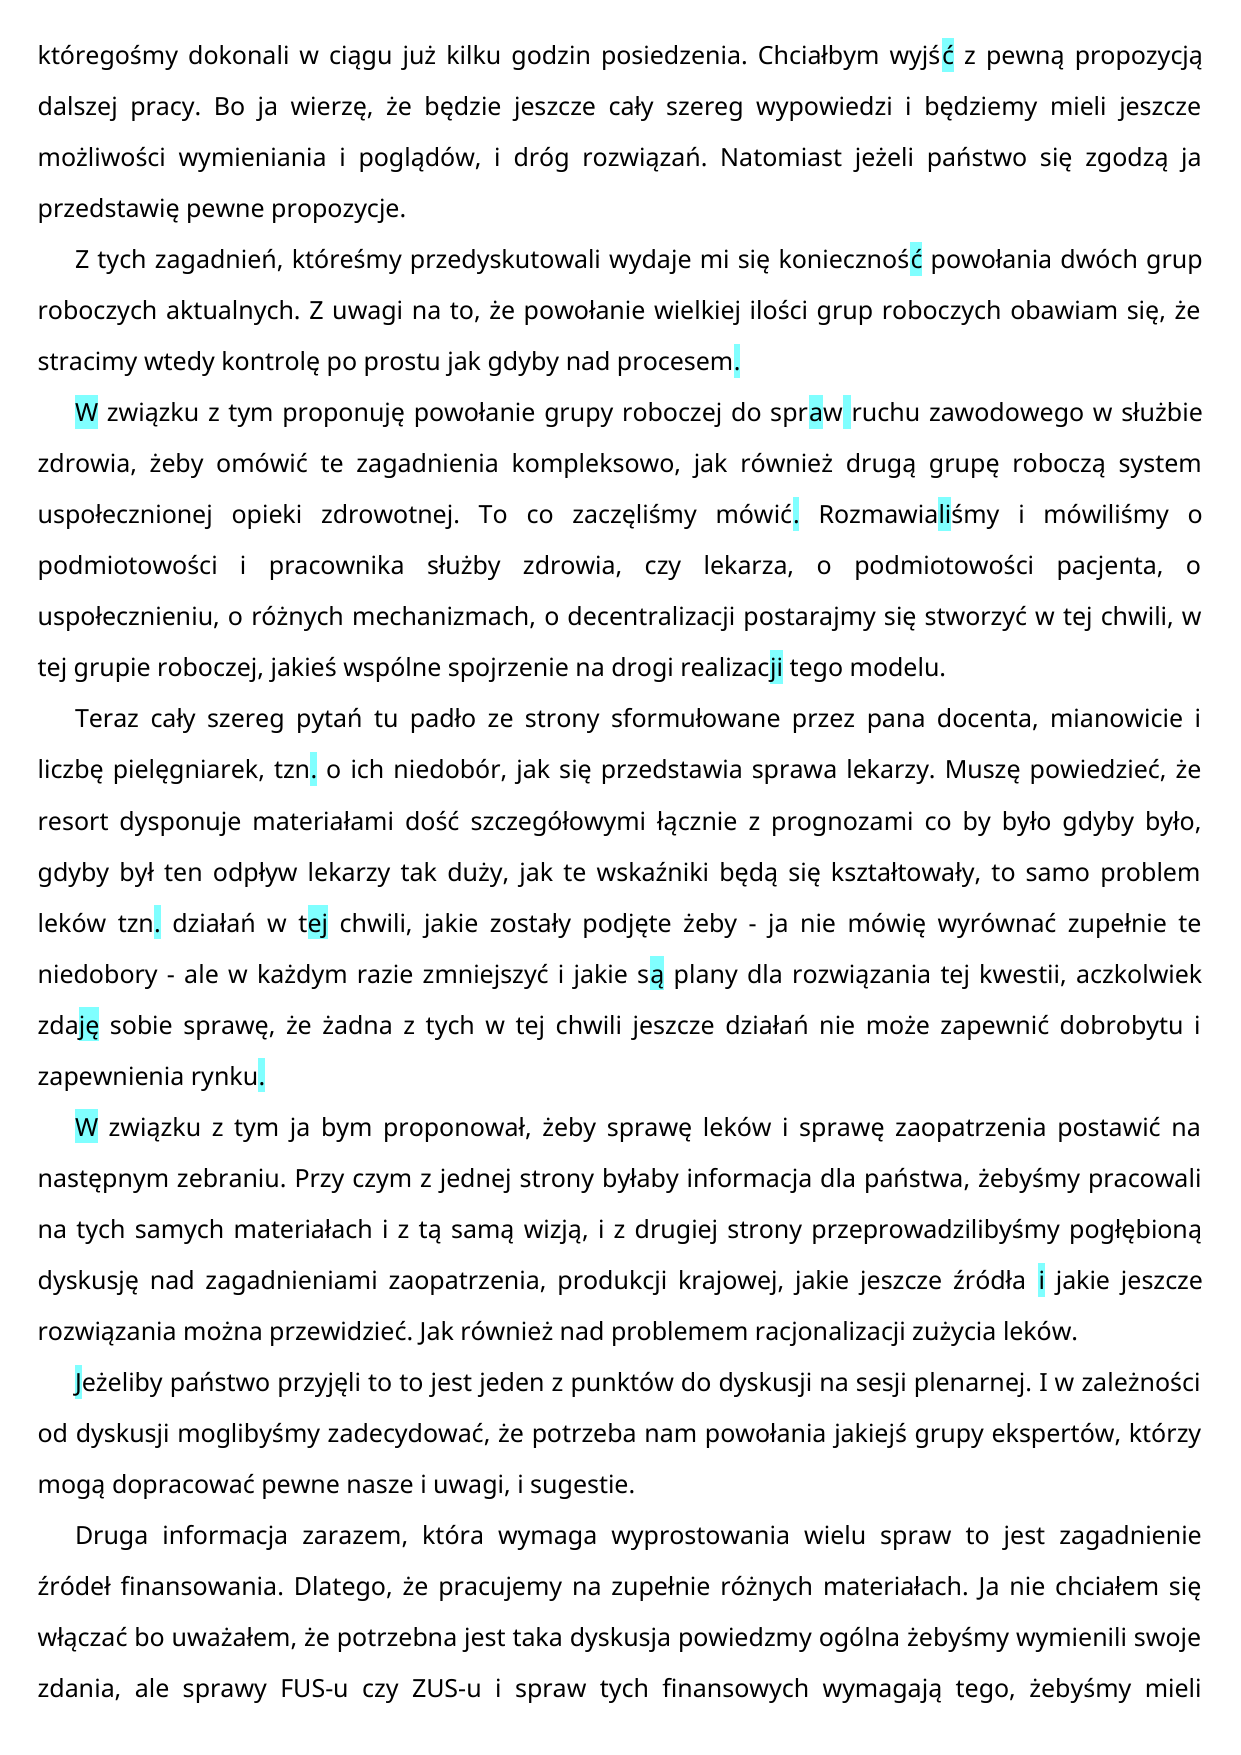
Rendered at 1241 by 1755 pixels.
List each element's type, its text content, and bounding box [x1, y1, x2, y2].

text W związku z tym ja bym proponował, żeby sprawę leków i sprawę zaopatrzenia postawić na następnym zebraniu. Przy czym z jednej strony byłaby informacja dla państwa, żebyśmy pracowali na tych samych materiałach i z tą samą wizją, i z drugiej strony przeprowadzilibyśmy pogłębioną dyskusję nad zagadnieniami zaopatrzenia, produkcji krajowej, jakie jeszcze źródła i jakie jeszcze rozwiązania można przewidzieć. Jak również nad problemem racjonalizacji zużycia leków. [37, 1109, 1203, 1348]
text Teraz cały szereg pytań tu padło ze strony sformułowane przez pana docenta, mianowicie i liczbę pielęgniarek, tzn. o ich niedobór, jak się przedstawia sprawa lekarzy. Muszę powiedzieć, że resort dysponuje materiałami dość szczegółowymi łącznie z prognozami co by było gdyby było, gdyby był ten odpływ lekarzy tak duży, jak te wskaźniki będą się kształtowały, to samo problem leków tzn. działań w tej chwili, jakie zostały podjęte żeby - ja nie mówię wyrównać zupełnie te niedobory - ale w każdym razie zmniejszyć i jakie są plany dla rozwiązania tej kwestii, aczkolwiek zdaję sobie sprawę, że żadna z tych w tej chwili jeszcze działań nie może zapewnić dobrobytu i zapewnienia rynku. [37, 701, 1203, 1092]
text Z tych zagadnień, któreśmy przedyskutowali wydaje mi się konieczność powołania dwóch grup roboczych aktualnych. Z uwagi na to, że powołanie wielkiej ilości grup roboczych obawiam się, że stracimy wtedy kontrolę po prostu jak gdyby nad procesem. [37, 242, 1203, 378]
text Druga informacja zarazem, która wymaga wyprostowania wielu spraw to jest zagadnienie źródeł finansowania. Dlatego, że pracujemy na zupełnie różnych materiałach. Ja nie chciałem się włączać bo uważałem, że potrzebna jest taka dyskusja powiedzmy ogólna żebyśmy wymienili swoje zdania, ale sprawy FUS-u czy ZUS-u i spraw tych finansowych wymagają tego, żebyśmy mieli [37, 1518, 1203, 1705]
text któregośmy dokonali w ciągu już kilku godzin posiedzenia. Chciałbym wyjść z pewną propozycją dalszej pracy. Bo ja wierzę, że będzie jeszcze cały szereg wypowiedzi i będziemy mieli jeszcze możliwości wymieniania i poglądów, i dróg rozwiązań. Natomiast jeżeli państwo się zgodzą ja przedstawię pewne propozycje. [37, 37, 1203, 225]
text Jeżeliby państwo przyjęli to to jest jeden z punktów do dyskusji na sesji plenarnej. I w zależności od dyskusji moglibyśmy zadecydować, że potrzeba nam powołania jakiejś grupy ekspertów, którzy mogą dopracować pewne nasze i uwagi, i sugestie. [37, 1364, 1203, 1501]
text W związku z tym proponuję powołanie grupy roboczej do spraw ruchu zawodowego w służbie zdrowia, żeby omówić te zagadnienia kompleksowo, jak również drugą grupę roboczą system uspołecznionej opieki zdrowotnej. To co zaczęliśmy mówić. Rozmawialiśmy i mówiliśmy o podmiotowości i pracownika służby zdrowia, czy lekarza, o podmiotowości pacjenta, o uspołecznieniu, o różnych mechanizmach, o decentralizacji postarajmy się stworzyć w tej chwili, w tej grupie roboczej, jakieś wspólne spojrzenie na drogi realizacji tego modelu. [37, 395, 1203, 684]
